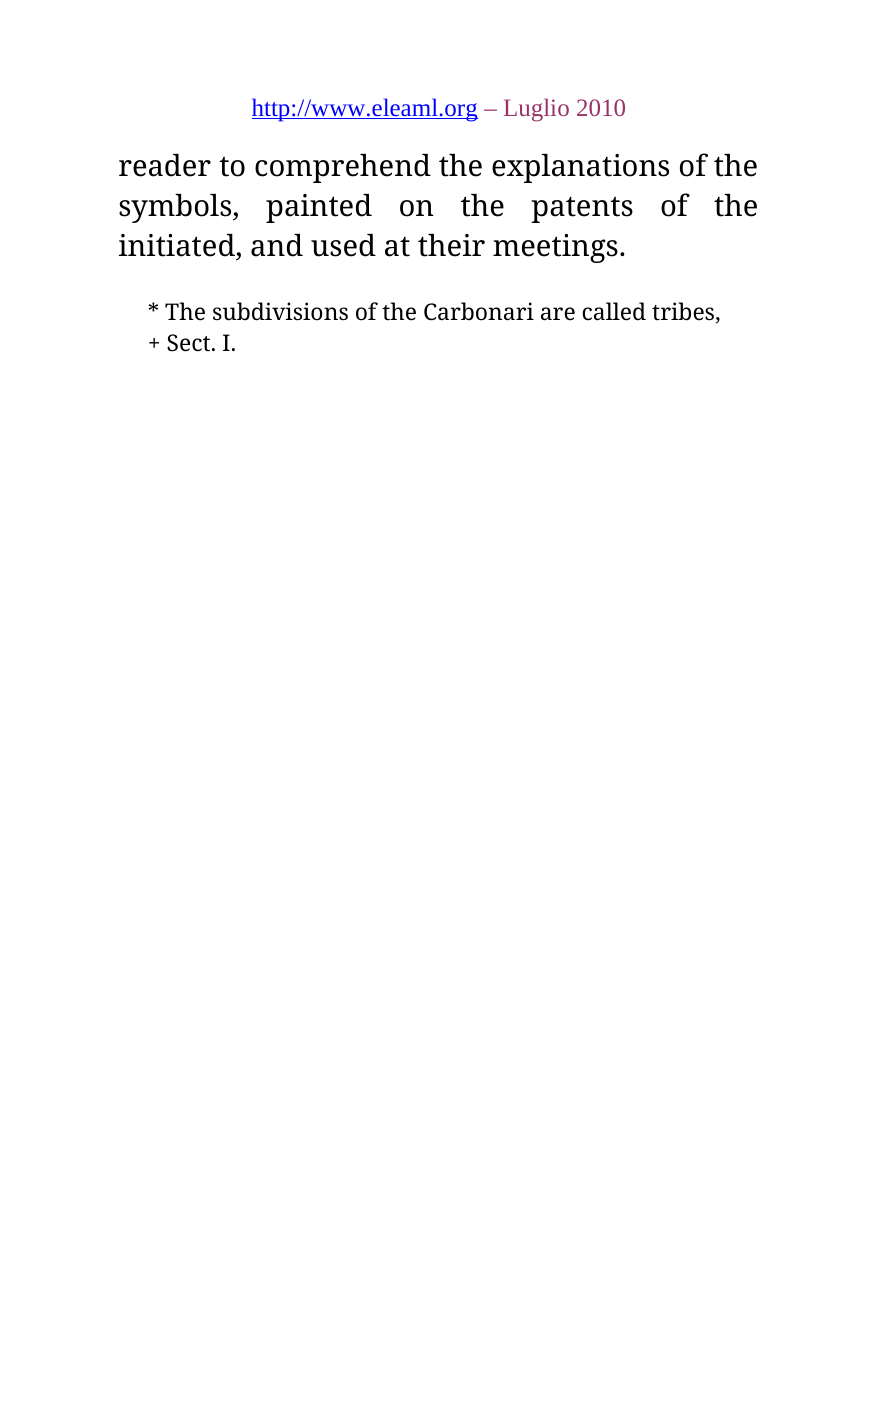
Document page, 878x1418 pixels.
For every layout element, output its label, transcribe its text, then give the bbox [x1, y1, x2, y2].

text + Sect. I. [118, 327, 759, 358]
text reader to comprehend the explanations of the symbols, painted on the patents of the initiated, and used at their meetings. [118, 146, 759, 264]
text * The subdivisions of the Carbonari are called tribes, [118, 296, 759, 327]
